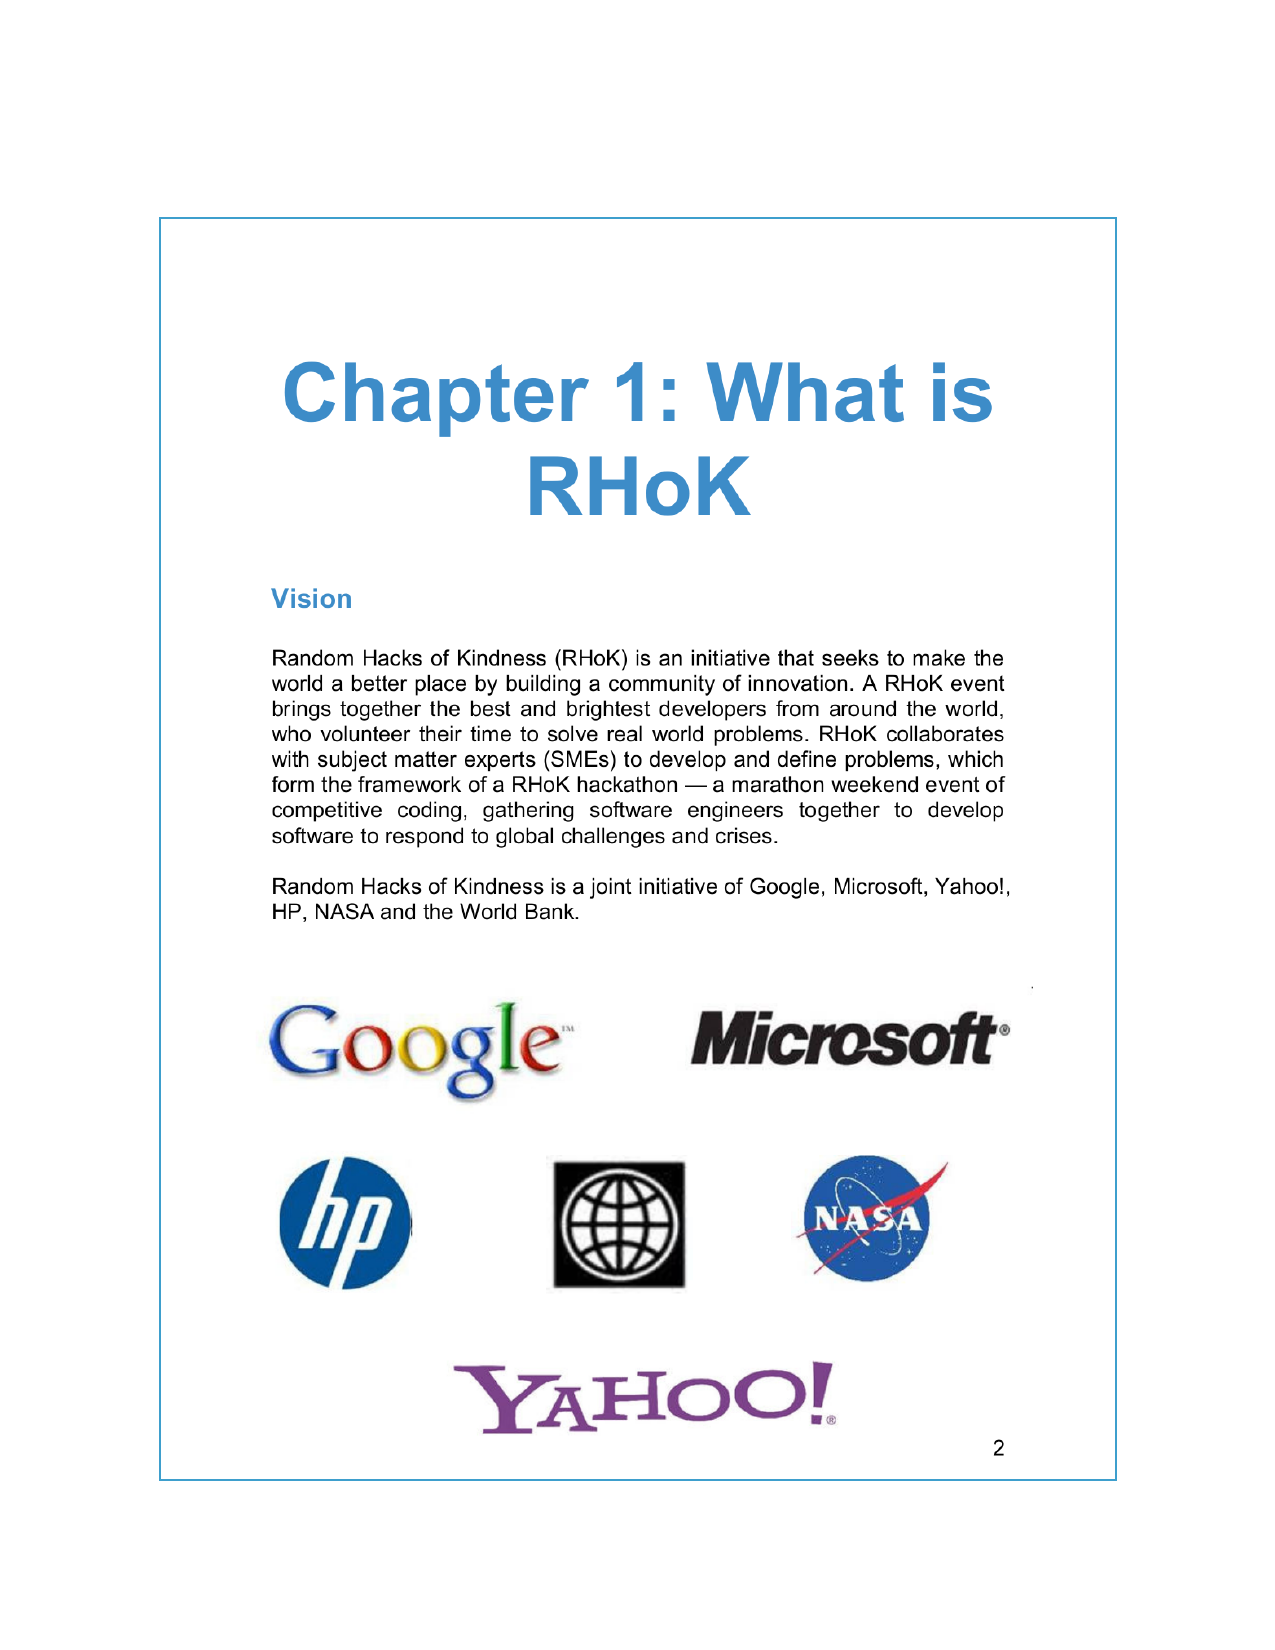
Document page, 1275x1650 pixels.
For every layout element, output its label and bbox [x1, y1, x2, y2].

picture [118, 176, 1157, 1522]
